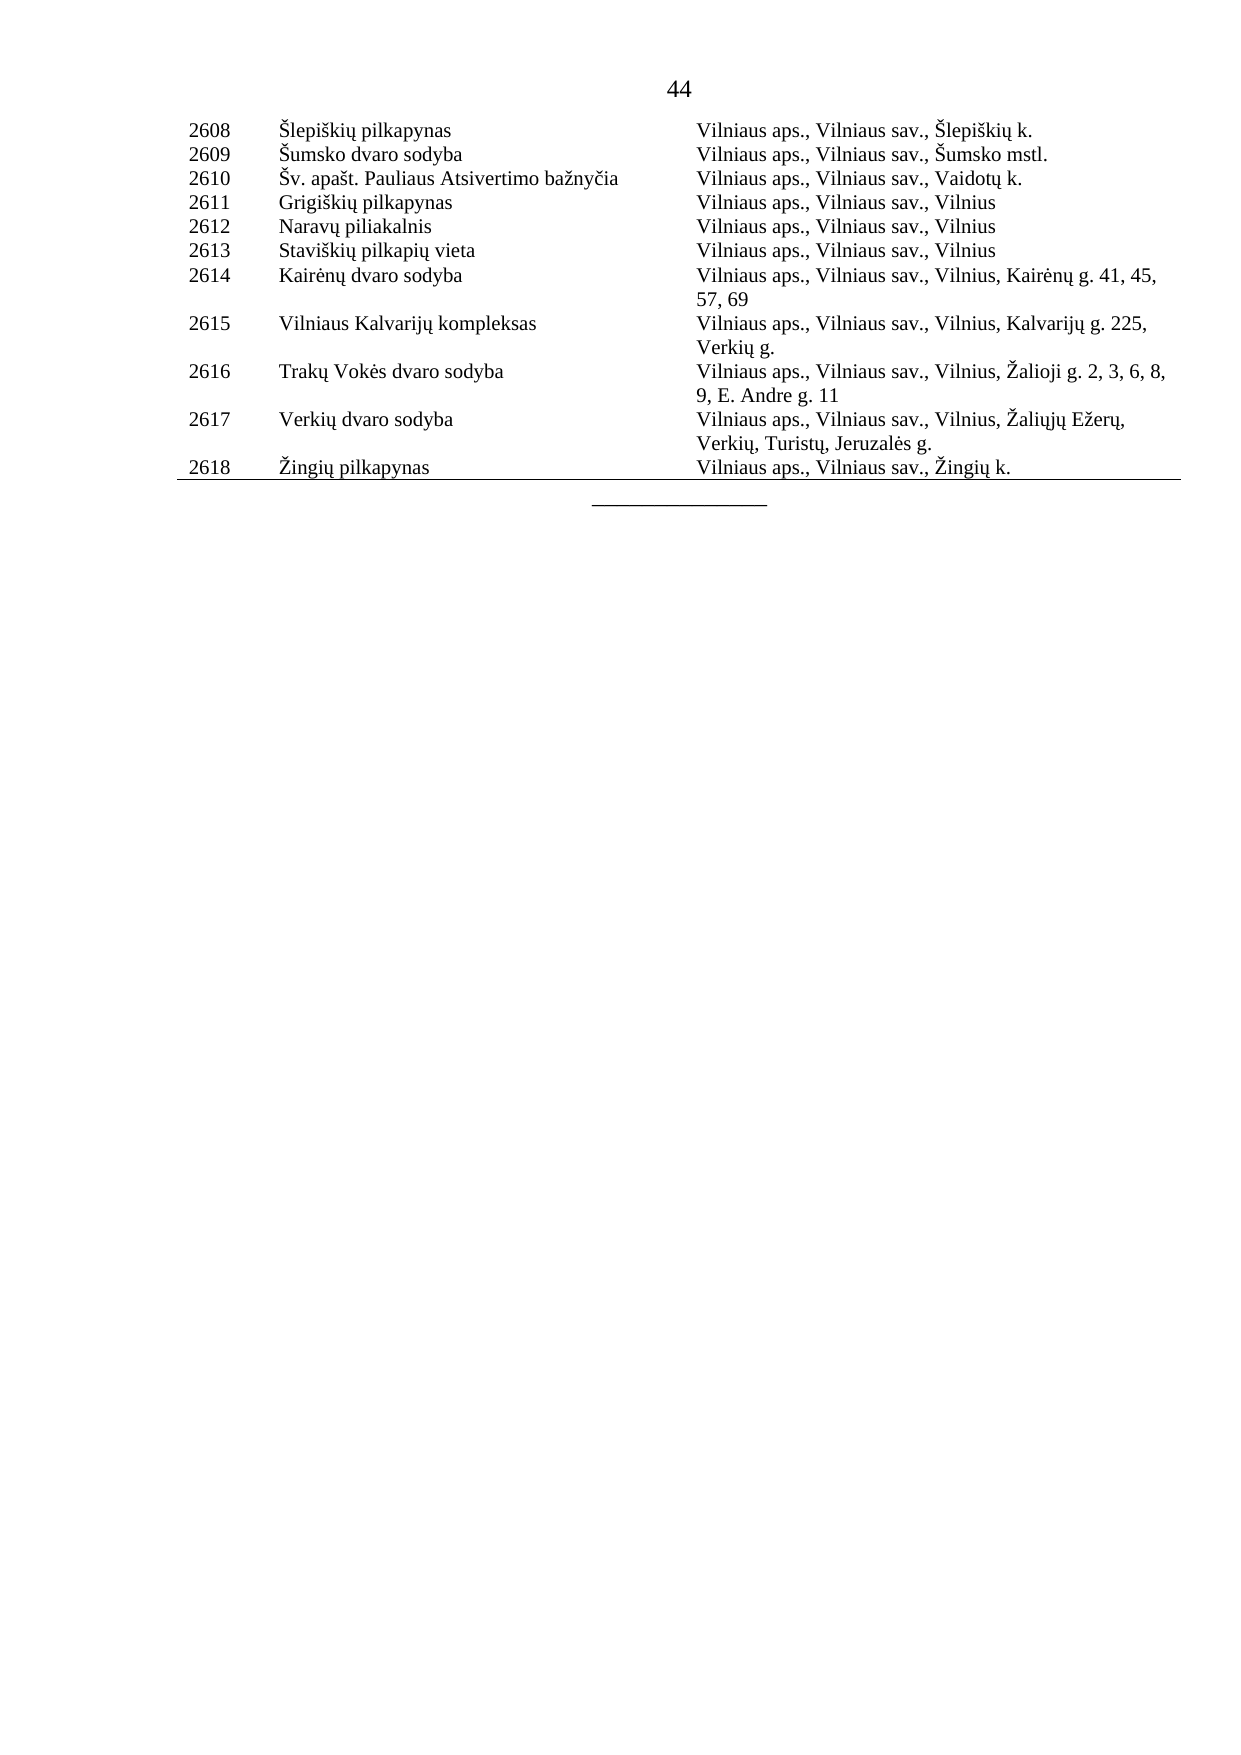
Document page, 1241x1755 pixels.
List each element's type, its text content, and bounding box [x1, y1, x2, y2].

table_cell Vilniaus Kalvarijų kompleksas [267, 311, 685, 359]
table_cell 2618 [177, 455, 267, 479]
table_cell Vilniaus aps., Vilniaus sav., Vilnius, Kalvarijų g. 225, Verkių g. [685, 311, 1181, 359]
table_cell Vilniaus aps., Vilniaus sav., Šumsko mstl. [685, 142, 1181, 166]
table_cell Verkių dvaro sodyba [267, 407, 685, 455]
table_cell Vilniaus aps., Vilniaus sav., Vilnius [685, 239, 1181, 262]
text ______________ [177, 480, 1181, 509]
table_cell 2610 [177, 166, 267, 190]
table_cell 2615 [177, 311, 267, 359]
table_cell Naravų piliakalnis [267, 214, 685, 238]
table_cell Grigiškių pilkapynas [267, 190, 685, 214]
table_cell Žingių pilkapynas [267, 455, 685, 479]
table_cell 2612 [177, 214, 267, 238]
table_cell Staviškių pilkapių vieta [267, 239, 685, 262]
table_cell Vilniaus aps., Vilniaus sav., Vilnius [685, 190, 1181, 214]
table_cell 2616 [177, 359, 267, 407]
table_cell Vilniaus aps., Vilniaus sav., Vilnius, Žaliųjų Ežerų, Verkių, Turistų, Jeruzalės g. [685, 407, 1181, 455]
table_cell Vilniaus aps., Vilniaus sav., Vilnius, Kairėnų g. 41, 45, 57, 69 [685, 263, 1181, 311]
table_cell Vilniaus aps., Vilniaus sav., Vilnius [685, 214, 1181, 238]
table_cell Vilniaus aps., Vilniaus sav., Vilnius, Žalioji g. 2, 3, 6, 8, 9, E. Andre g. 11 [685, 359, 1181, 407]
table_cell 2609 [177, 142, 267, 166]
table_cell Trakų Vokės dvaro sodyba [267, 359, 685, 407]
table_cell Šumsko dvaro sodyba [267, 142, 685, 166]
table_cell 2613 [177, 239, 267, 262]
table_cell 2614 [177, 263, 267, 311]
table_cell Šlepiškių pilkapynas [267, 118, 685, 142]
table_cell Kairėnų dvaro sodyba [267, 263, 685, 311]
table_cell 2611 [177, 190, 267, 214]
table_cell Vilniaus aps., Vilniaus sav., Vaidotų k. [685, 166, 1181, 190]
table_cell 2617 [177, 407, 267, 455]
table_cell Vilniaus aps., Vilniaus sav., Šlepiškių k. [685, 118, 1181, 142]
table_cell Šv. apašt. Pauliaus Atsivertimo bažnyčia [267, 166, 685, 190]
table_cell Vilniaus aps., Vilniaus sav., Žingių k. [685, 455, 1181, 479]
table_cell 2608 [177, 118, 267, 142]
